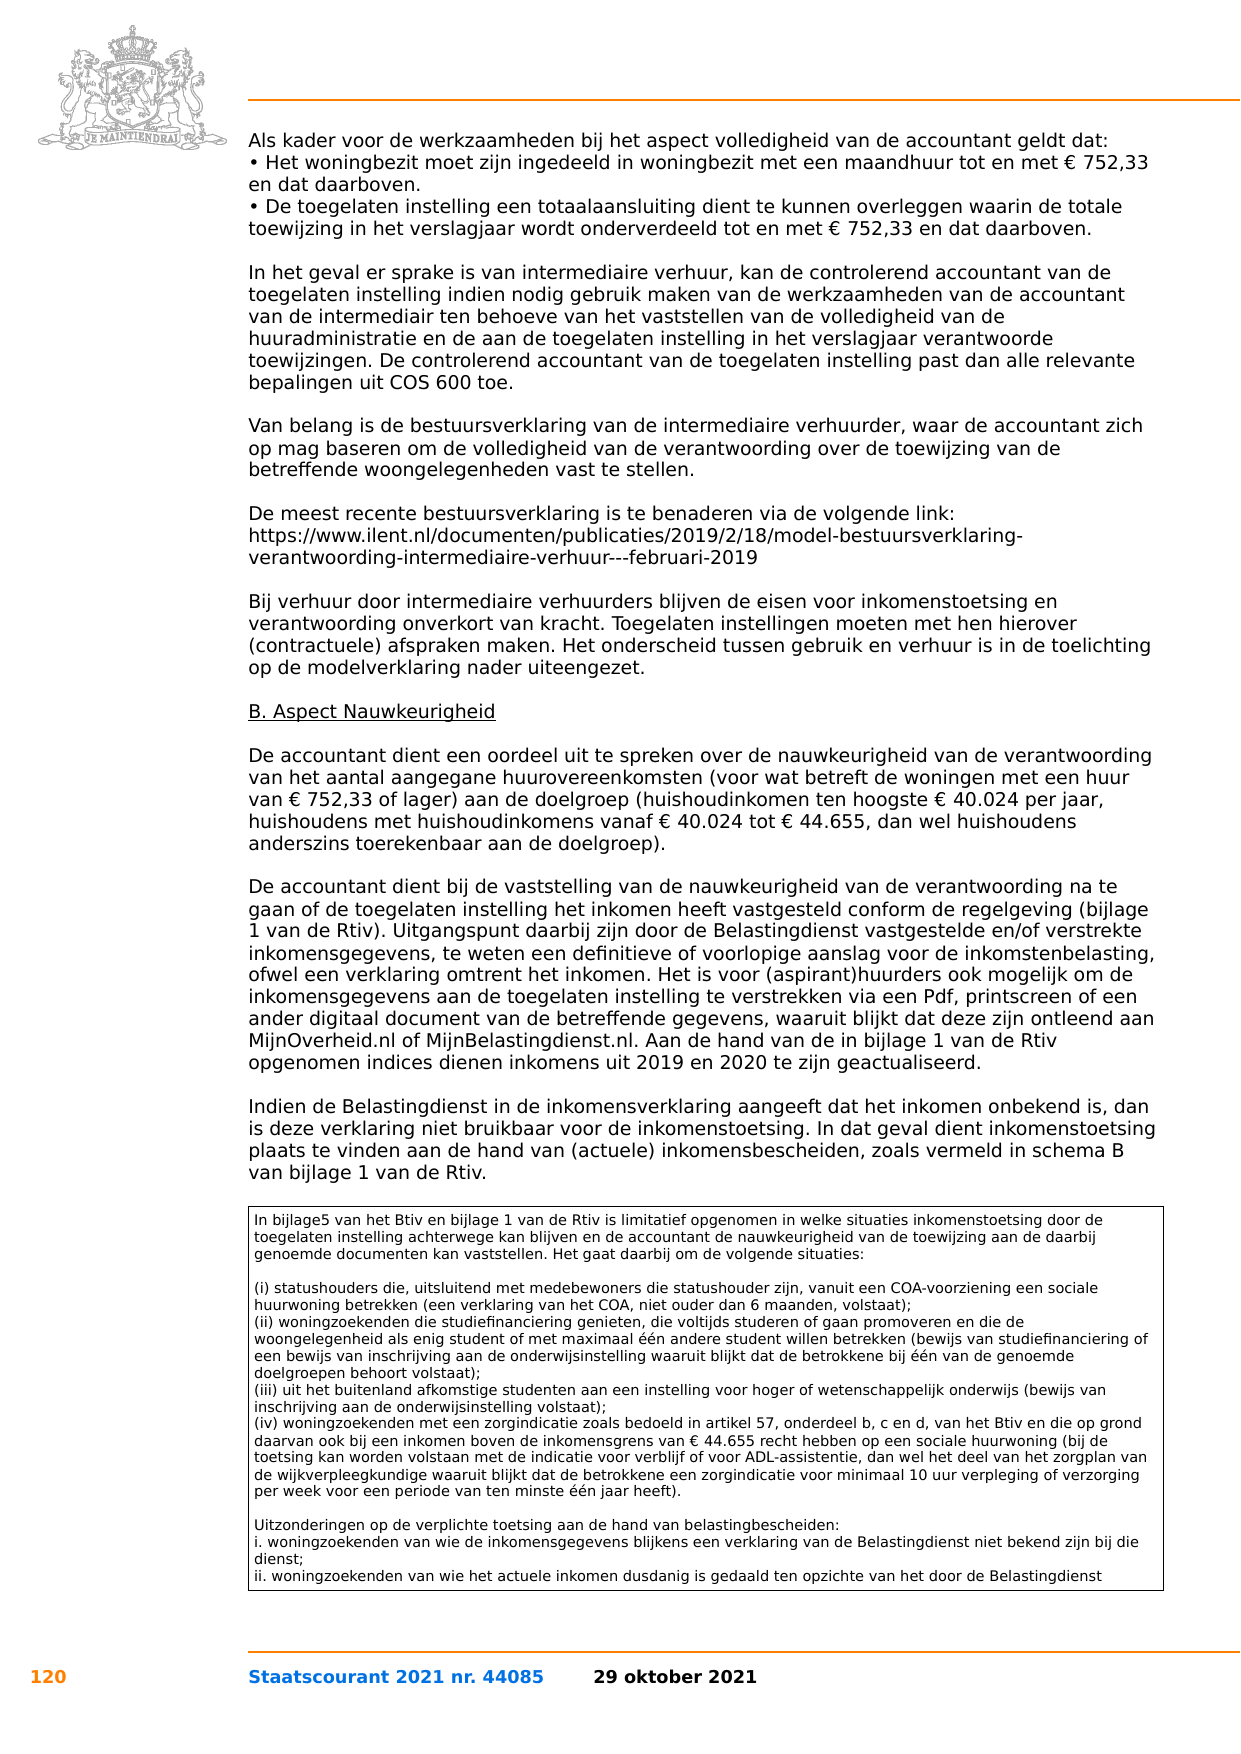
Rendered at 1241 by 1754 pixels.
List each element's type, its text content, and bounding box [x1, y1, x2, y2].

text Als kader voor de werkzaamheden bij het aspect volledigheid van de accountant geldt dat: [248, 130, 1163, 152]
picture [38, 25, 227, 150]
text In het geval er sprake is van intermediaire verhuur, kan de controlerend accountant van de toegelaten instelling indien nodig gebruik maken van de werkzaamheden van de accountant van de intermediair ten behoeve van het vaststellen van de volledigheid van de huuradministratie en de aan de toegelaten instelling in het verslagjaar verantwoorde toewijzingen. De controlerend accountant van de toegelaten instelling past dan alle relevante bepalingen uit COS 600 toe. [248, 262, 1163, 393]
table_header In bijlage5 van het Btiv en bijlage 1 van de Rtiv is limitatief opgenomen in welke situaties inkomenstoetsing door de toegelaten instelling achterwege kan blijven en de accountant de nauwkeurigheid van de toewijzing aan de daarbij genoemde documenten kan vaststellen. Het gaat daarbij om de volgende situaties: [249, 1207, 1163, 1263]
table_cell [249, 1500, 1163, 1517]
subtitle B. Aspect Nauwkeurigheid [248, 701, 1163, 723]
text De meest recente bestuursverklaring is te benaderen via de volgende link: https://www.ilent.nl/documenten/publicaties/2019/2/18/model-bestuursverklaring-verantwoording-intermediaire-verhuur---februari-2019 [248, 503, 1163, 569]
text Indien de Belastingdienst in de inkomensverklaring aangeeft dat het inkomen onbekend is, dan is deze verklaring niet bruikbaar voor de inkomenstoetsing. In dat geval dient inkomenstoetsing plaats te vinden aan de hand van (actuele) inkomensbescheiden, zoals vermeld in schema B van bijlage 1 van de Rtiv. [248, 1096, 1163, 1184]
table_cell [249, 1263, 1163, 1279]
table_cell Uitzonderingen op de verplichte toetsing aan de hand van belastingbescheiden: i. woningzoekenden van wie de inkomensgegevens blijkens een verklaring van de Belastingdienst niet bekend zijn bij die dienst; ii. woningzoekenden van wie het actuele inkomen dusdanig is gedaald ten opzichte van het door de Belastingdienst [249, 1517, 1163, 1590]
text De accountant dient bij de vaststelling van de nauwkeurigheid van de verantwoording na te gaan of de toegelaten instelling het inkomen heeft vastgesteld conform de regelgeving (bijlage 1 van de Rtiv). Uitgangspunt daarbij zijn door de Belastingdienst vastgestelde en/of verstrekte inkomensgegevens, te weten een definitieve of voorlopige aanslag voor de inkomstenbelasting, ofwel een verklaring omtrent het inkomen. Het is voor (aspirant)huurders ook mogelijk om de inkomensgegevens aan de toegelaten instelling te verstrekken via een Pdf, printscreen of een ander digitaal document van de betreffende gegevens, waaruit blijkt dat deze zijn ontleend aan MijnOverheid.nl of MijnBelastingdienst.nl. Aan de hand van de in bijlage 1 van de Rtiv opgenomen indices dienen inkomens uit 2019 en 2020 te zijn geactualiseerd. [248, 876, 1163, 1074]
text Van belang is de bestuursverklaring van de intermediaire verhuurder, waar de accountant zich op mag baseren om de volledigheid van de verantwoording over de toewijzing van de betreffende woongelegenheden vast te stellen. [248, 415, 1163, 481]
table_cell (i) statushouders die, uitsluitend met medebewoners die statushouder zijn, vanuit een COA-voorziening een sociale huurwoning betrekken (een verklaring van het COA, niet ouder dan 6 maanden, volstaat); (ii) woningzoekenden die studiefinanciering genieten, die voltijds studeren of gaan promoveren en die de woongelegenheid als enig student of met maximaal één andere student willen betrekken (bewijs van studiefinanciering of een bewijs van inschrijving aan de onderwijsinstelling waaruit blijkt dat de betrokkene bij één van de genoemde doelgroepen behoort volstaat); (iii) uit het buitenland afkomstige studenten aan een instelling voor hoger of wetenschappelijk onderwijs (bewijs van inschrijving aan de onderwijsinstelling volstaat); (iv) woningzoekenden met een zorgindicatie zoals bedoeld in artikel 57, onderdeel b, c en d, van het Btiv en die op grond daarvan ook bij een inkomen boven de inkomensgrens van € 44.655 recht hebben op een sociale huurwoning (bij de toetsing kan worden volstaan met de indicatie voor verblijf of voor ADL-assistentie, dan wel het deel van het zorgplan van de wijkverpleegkundige waaruit blijkt dat de betrokkene een zorgindicatie voor minimaal 10 uur verpleging of verzorging per week voor een periode van ten minste één jaar heeft). [249, 1280, 1163, 1500]
text De accountant dient een oordeel uit te spreken over de nauwkeurigheid van de verantwoording van het aantal aangegane huurovereenkomsten (voor wat betreft de woningen met een huur van € 752,33 of lager) aan de doelgroep (huishoudinkomen ten hoogste € 40.024 per jaar, huishoudens met huishoudinkomens vanaf € 40.024 tot € 44.655, dan wel huishoudens anderszins toerekenbaar aan de doelgroep). [248, 745, 1163, 854]
text Bij verhuur door intermediaire verhuurders blijven de eisen voor inkomenstoetsing en verantwoording onverkort van kracht. Toegelaten instellingen moeten met hen hierover (contractuele) afspraken maken. Het onderscheid tussen gebruik en verhuur is in de toelichting op de modelverklaring nader uiteengezet. [248, 591, 1163, 679]
text • De toegelaten instelling een totaalaansluiting dient te kunnen overleggen waarin de totale toewijzing in het verslagjaar wordt onderverdeeld tot en met € 752,33 en dat daarboven. [248, 196, 1163, 240]
text • Het woningbezit moet zijn ingedeeld in woningbezit met een maandhuur tot en met € 752,33 en dat daarboven. [248, 152, 1163, 196]
